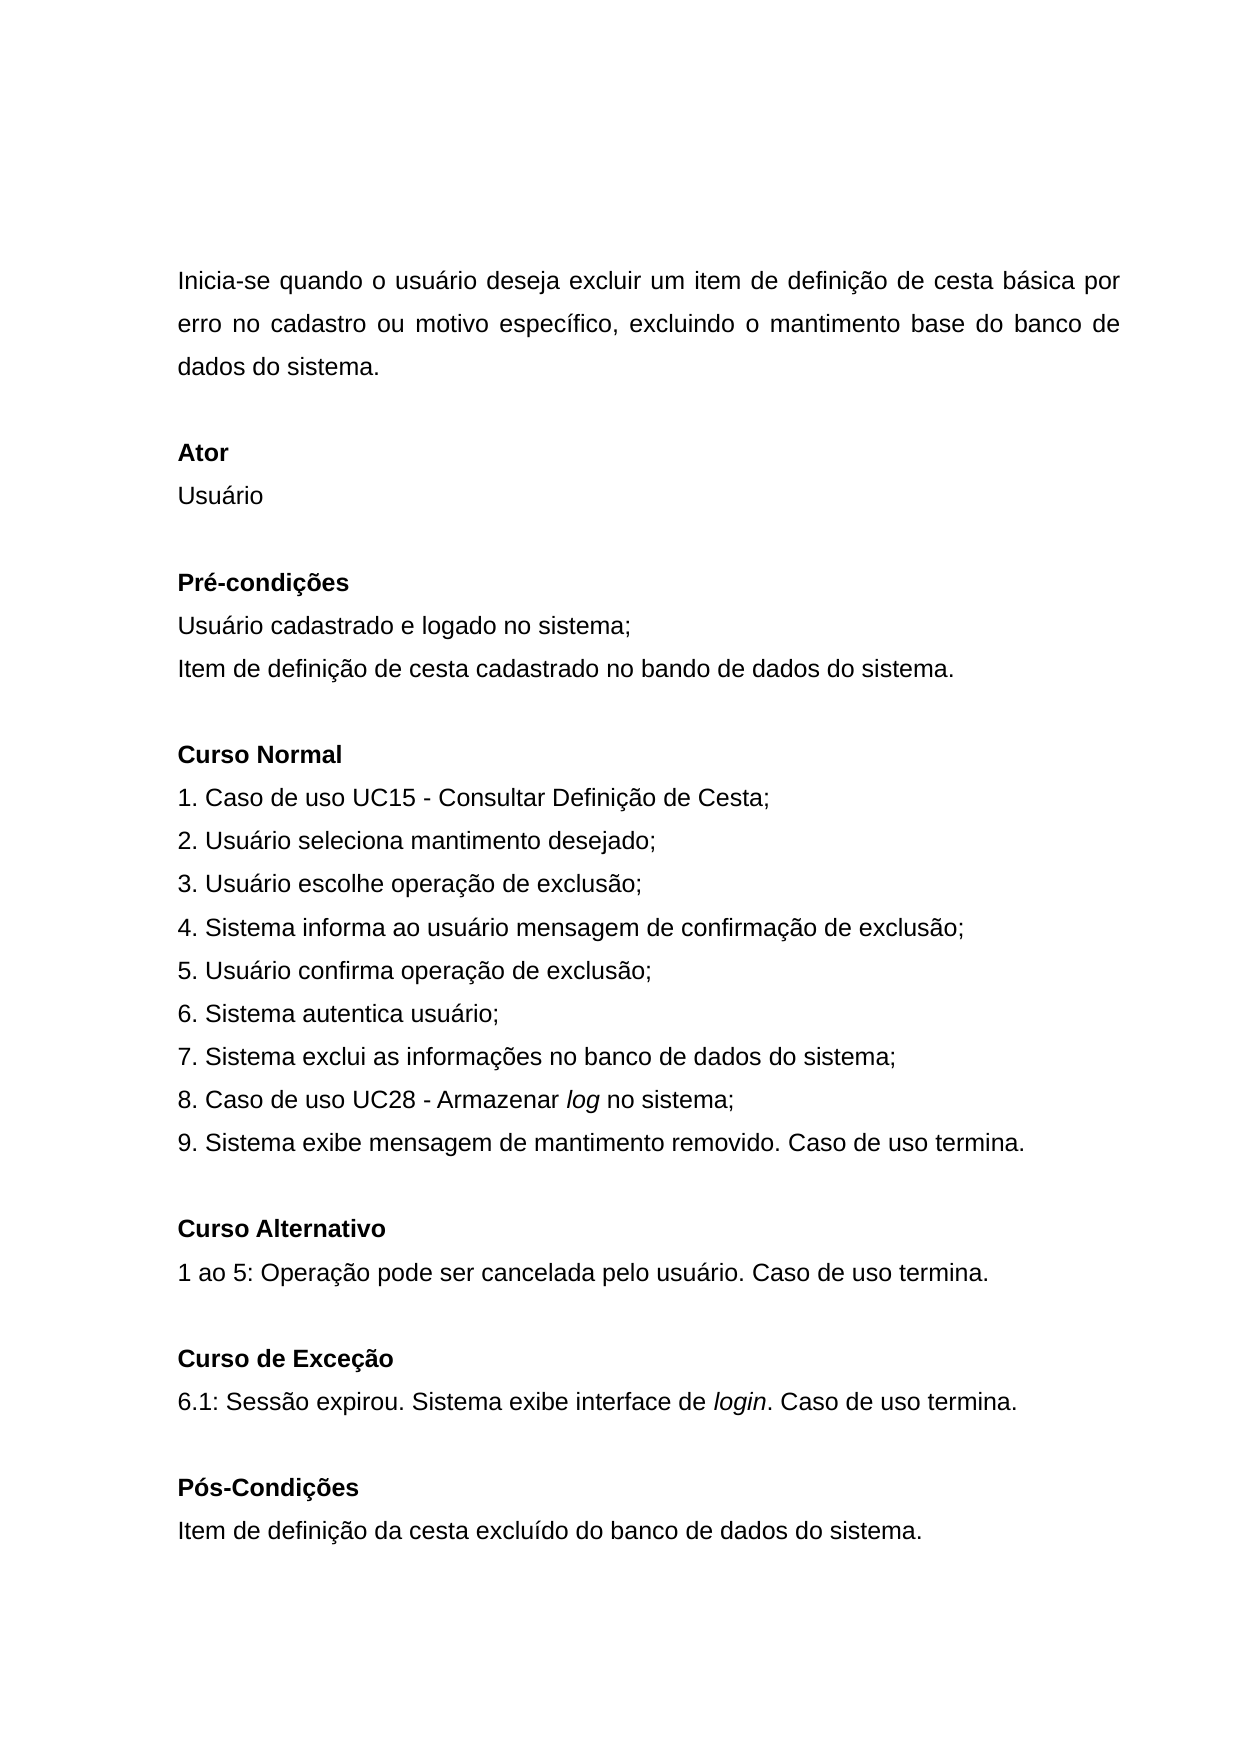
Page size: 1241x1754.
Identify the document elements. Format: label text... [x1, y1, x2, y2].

text Curso de Exceção [177, 1344, 1122, 1373]
text 6.1: Sessão expirou. Sistema exibe interface de login. Caso de uso termina. [177, 1387, 1122, 1416]
text 1 ao 5: Operação pode ser cancelada pelo usuário. Caso de uso termina. [177, 1258, 1122, 1286]
text 3. Usuário escolhe operação de exclusão; [177, 869, 1122, 898]
text Usuário cadastrado e logado no sistema; [177, 611, 1122, 639]
text 6. Sistema autentica usuário; [177, 999, 1122, 1028]
text Pré-condições [177, 568, 1122, 596]
text Ator [177, 438, 1122, 467]
text 9. Sistema exibe mensagem de mantimento removido. Caso de uso termina. [177, 1128, 1122, 1157]
text 7. Sistema exclui as informações no banco de dados do sistema; [177, 1042, 1122, 1071]
text Usuário [177, 481, 1122, 510]
text 1. Caso de uso UC15 - Consultar Definição de Cesta; [177, 783, 1122, 812]
text 8. Caso de uso UC28 - Armazenar log no sistema; [177, 1085, 1122, 1114]
text Inicia-se quando o usuário deseja excluir um item de definição de cesta básica por erro no cadastro ou motivo específico, excluindo o mantimento base do banco de dados do sistema. [177, 266, 1122, 381]
text 5. Usuário confirma operação de exclusão; [177, 956, 1122, 984]
text Curso Normal [177, 740, 1122, 769]
text Item de definição de cesta cadastrado no bando de dados do sistema. [177, 654, 1122, 683]
text Pós-Condições [177, 1473, 1122, 1502]
text Curso Alternativo [177, 1214, 1122, 1243]
text 4. Sistema informa ao usuário mensagem de confirmação de exclusão; [177, 913, 1122, 941]
text Item de definição da cesta excluído do banco de dados do sistema. [177, 1516, 1122, 1545]
text 2. Usuário seleciona mantimento desejado; [177, 826, 1122, 855]
